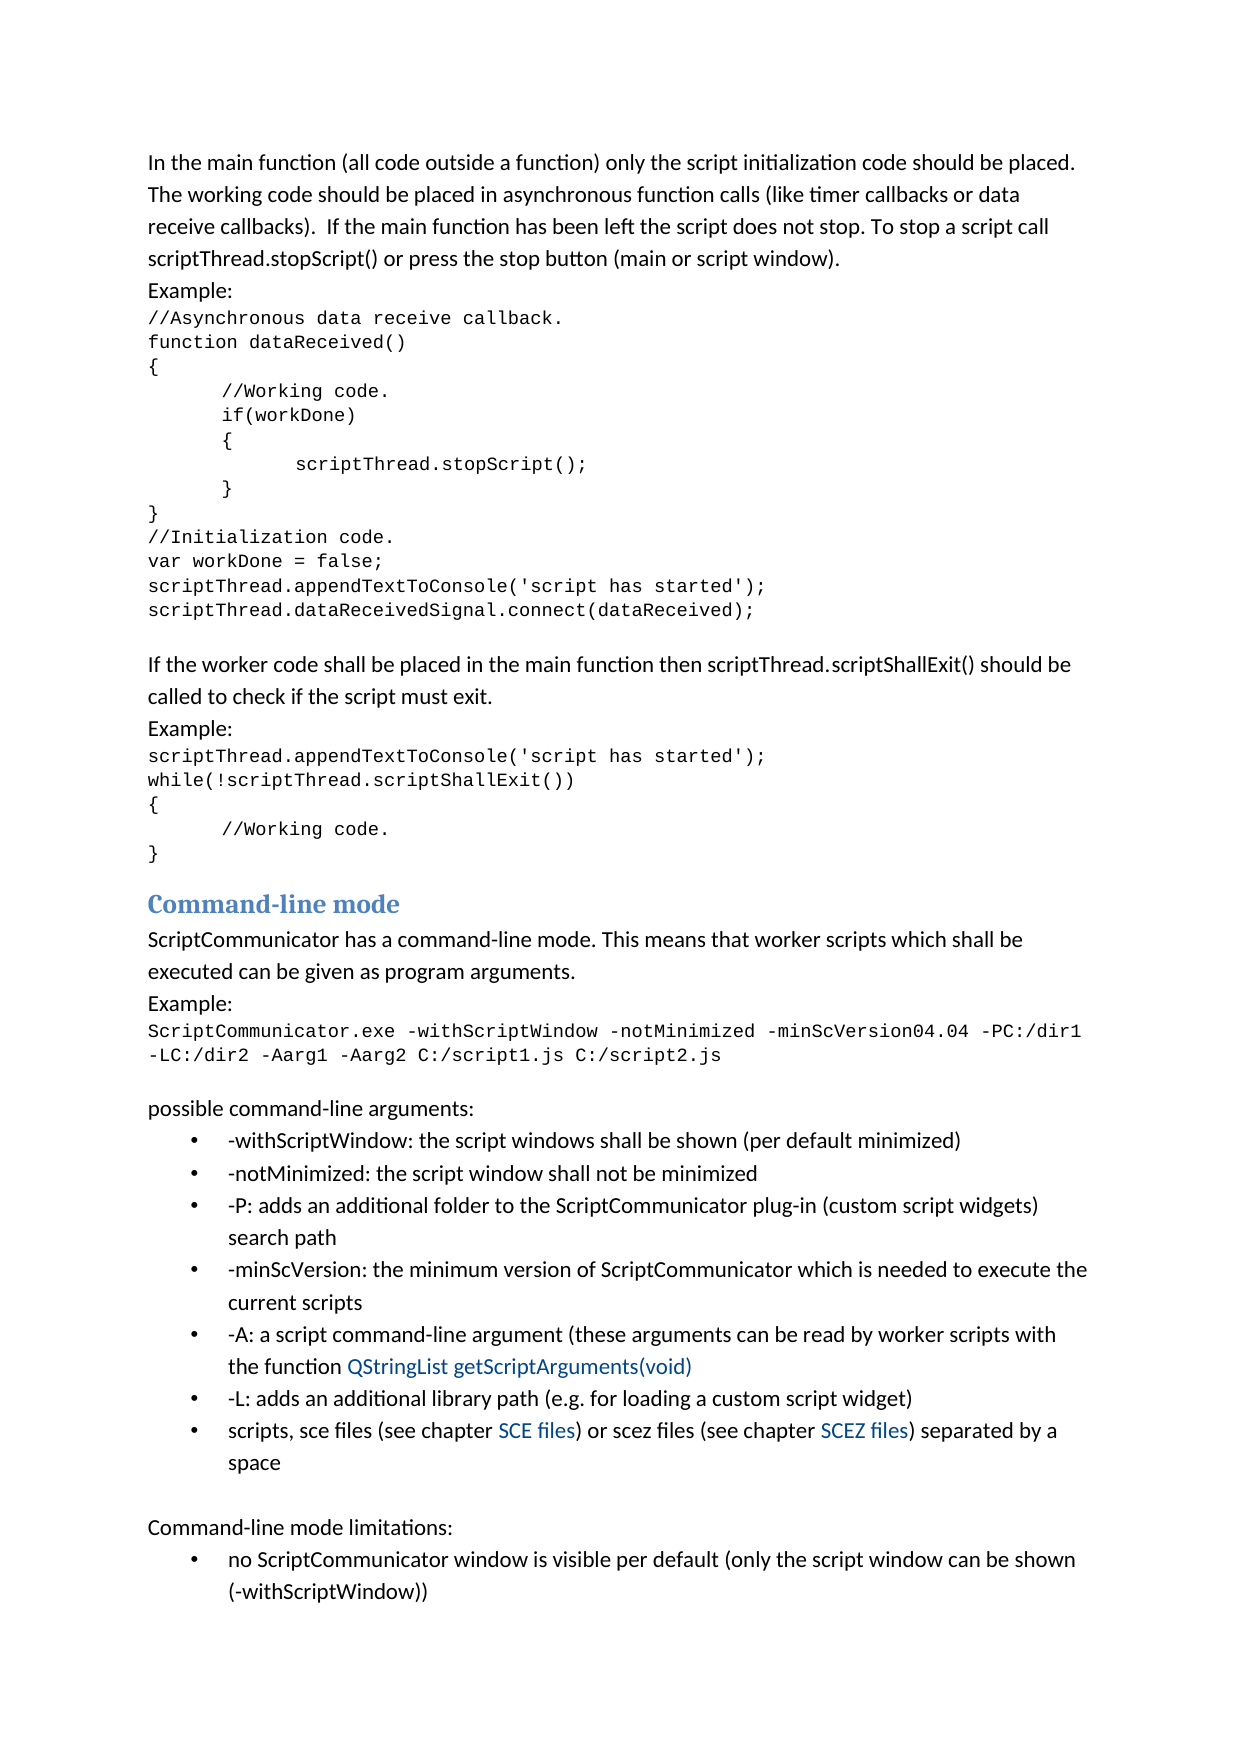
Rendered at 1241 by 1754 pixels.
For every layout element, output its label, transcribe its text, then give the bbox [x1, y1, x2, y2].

text scriptThread.appendTextToConsole('script has started'); [148, 746, 1093, 768]
text //Working code. [148, 382, 1093, 403]
text if(workDone) [148, 406, 1093, 427]
text scriptThread.dataReceivedSignal.connect(dataReceived); [148, 601, 1093, 622]
list -notMinimized: the script window shall not be minimized [190, 1159, 1093, 1187]
text If the worker code shall be placed in the main function then scriptThread.scriptShallExit() should be called to check if the script must exit. [148, 650, 1093, 710]
text { [148, 357, 1093, 378]
text } [148, 844, 1093, 865]
text function dataReceived() [148, 333, 1093, 354]
text Example: [148, 714, 1093, 742]
text Example: [148, 989, 1093, 1017]
text } [148, 479, 1093, 500]
list -P: adds an additional folder to the ScriptCommunicator plug-in (custom script widgets) search path [190, 1191, 1093, 1251]
text scriptThread.stopScript(); [148, 455, 1093, 476]
text //Working code. [148, 819, 1093, 841]
text ScriptCommunicator has a command-line mode. This means that worker scripts which shall be executed can be given as program arguments. [148, 925, 1093, 985]
list -withScriptWindow: the script windows shall be shown (per default minimized) [190, 1127, 1093, 1155]
list -A: a script command-line argument (these arguments can be read by worker scripts with the function QStringList getScriptArguments(void) [190, 1320, 1093, 1380]
text { [148, 430, 1093, 452]
text var workDone = false; [148, 552, 1093, 573]
text while(!scriptThread.scriptShallExit()) [148, 771, 1093, 792]
subtitle Command-line mode [148, 889, 1093, 920]
text //Asynchronous data receive callback. [148, 308, 1093, 330]
list no ScriptCommunicator window is visible per default (only the script window can be shown (-withScriptWindow)) [190, 1545, 1093, 1605]
text } [148, 503, 1093, 525]
text ScriptCommunicator.exe -withScriptWindow -notMinimized -minScVersion04.04 -PC:/dir1 -LC:/dir2 -Aarg1 -Aarg2 C:/script1.js C:/script2.js [148, 1021, 1093, 1067]
list scripts, sce files (see chapter SCE files) or scez files (see chapter SCEZ files) separated by a space [190, 1416, 1093, 1477]
text In the main function (all code outside a function) only the script initialization code should be placed. The working code should be placed in asynchronous function calls (like timer callbacks or data receive callbacks). If the main function has been left the script does not stop. To stop a script call scriptThread.stopScript() or press the stop button (main or script window). [148, 148, 1093, 272]
text possible command-line arguments: [148, 1094, 1093, 1122]
text Command-line mode limitations: [148, 1513, 1093, 1541]
text //Initialization code. [148, 528, 1093, 549]
text Example: [148, 276, 1093, 304]
list -minScVersion: the minimum version of ScriptCommunicator which is needed to execute the current scripts [190, 1255, 1093, 1316]
text scriptThread.appendTextToConsole('script has started'); [148, 577, 1093, 598]
text { [148, 795, 1093, 816]
list -L: adds an additional library path (e.g. for loading a custom script widget) [190, 1384, 1093, 1412]
